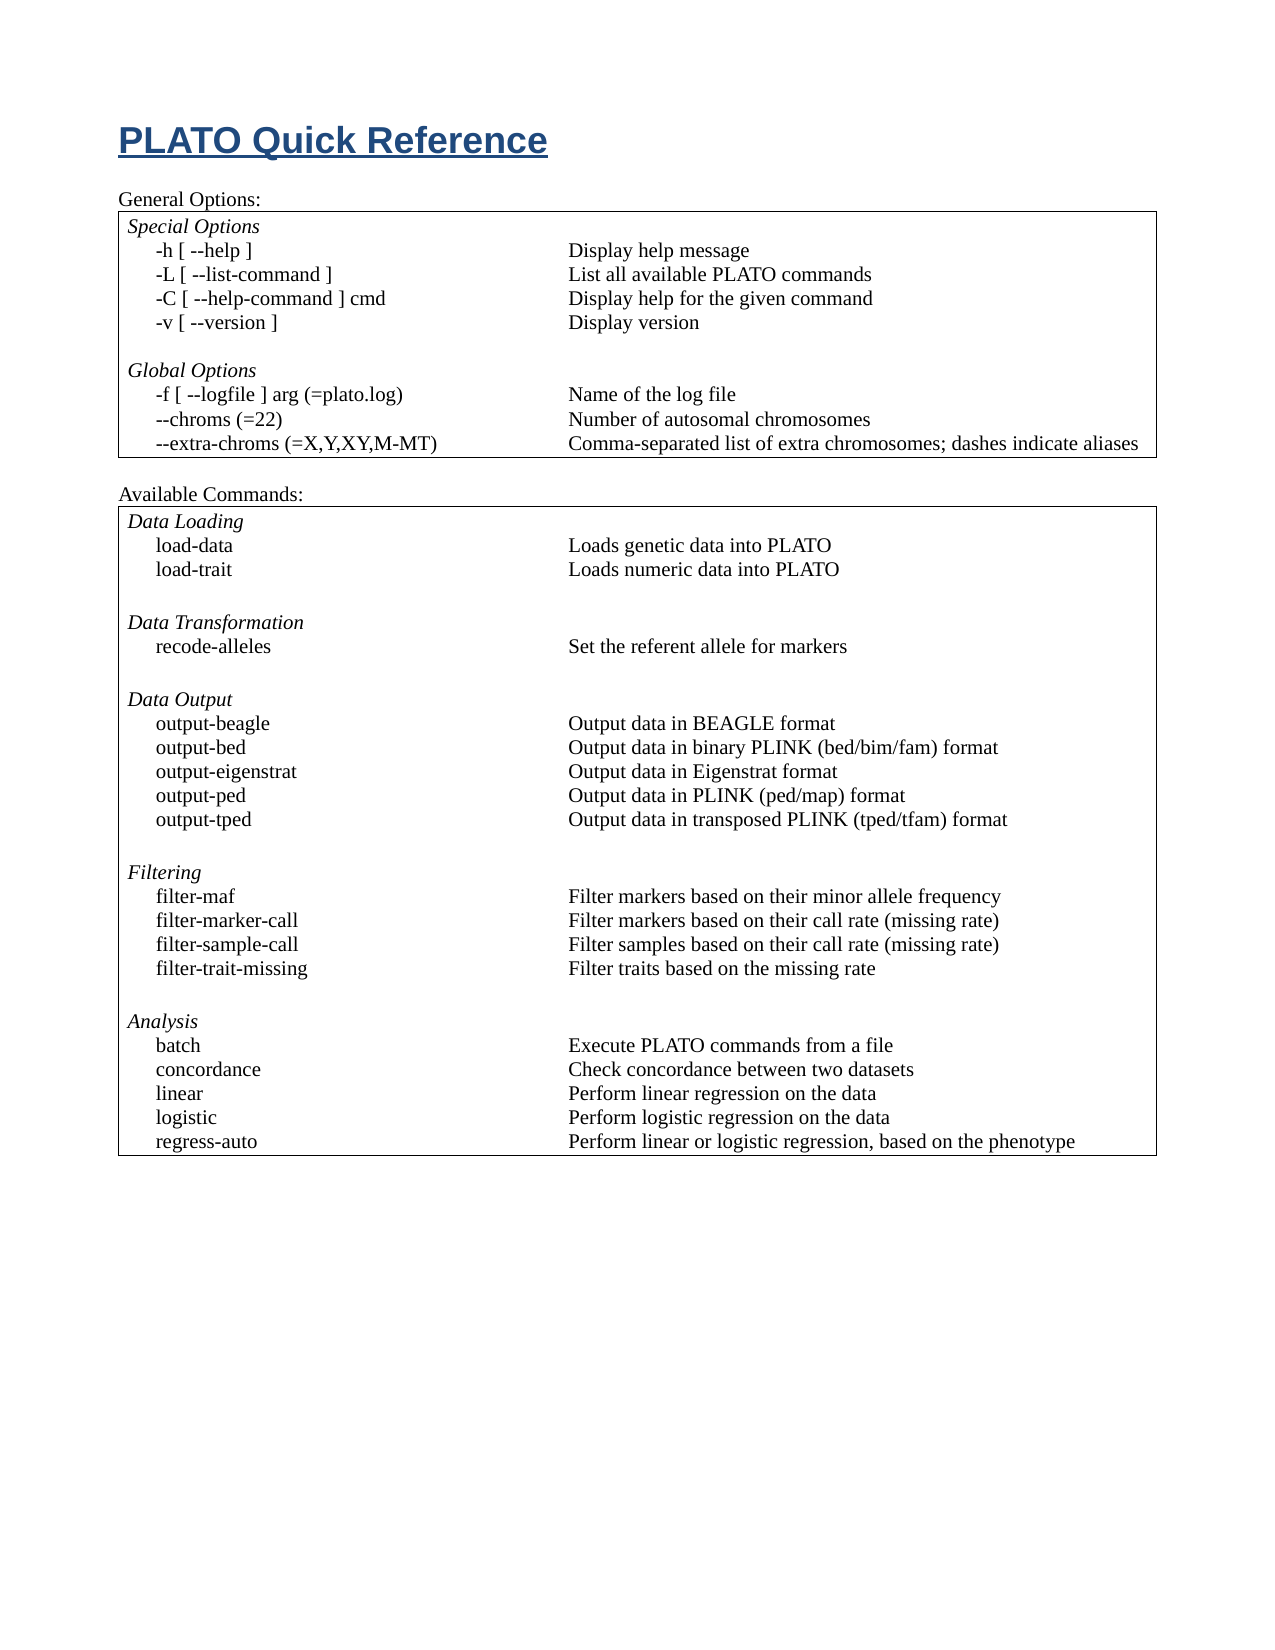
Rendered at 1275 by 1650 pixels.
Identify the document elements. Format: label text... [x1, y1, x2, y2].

text recode-alleles Set the referent allele for markers [119, 631, 1156, 658]
text Global Options [119, 355, 1156, 379]
text output-beagle Output data in BEAGLE format [119, 708, 1156, 732]
text -f [ --logfile ] arg (=plato.log) Name of the log file [119, 379, 1156, 403]
text filter-marker-call Filter markers based on their call rate (missing rate) [119, 905, 1156, 929]
text Analysis [119, 1006, 1156, 1030]
text output-ped Output data in PLINK (ped/map) format [119, 780, 1156, 804]
subtitle PLATO Quick Reference [118, 118, 1157, 161]
text linear Perform linear regression on the data [119, 1078, 1156, 1102]
text -h [ --help ] Display help message [119, 235, 1156, 259]
text -v [ --version ] Display version [119, 307, 1156, 334]
text filter-maf Filter markers based on their minor allele frequency [119, 881, 1156, 905]
text filter-sample-call Filter samples based on their call rate (missing rate) [119, 929, 1156, 953]
text Data Transformation [119, 607, 1156, 631]
text load-data Loads genetic data into PLATO [119, 530, 1156, 554]
text output-bed Output data in binary PLINK (bed/bim/fam) format [119, 732, 1156, 756]
text batch Execute PLATO commands from a file [119, 1030, 1156, 1054]
text Filtering [119, 857, 1156, 881]
text Available Commands: [118, 482, 1157, 506]
text General Options: [118, 187, 1157, 211]
text output-tped Output data in transposed PLINK (tped/tfam) format [119, 804, 1156, 831]
text regress-auto Perform linear or logistic regression, based on the phenotype [119, 1126, 1156, 1155]
text --chroms (=22) Number of autosomal chromosomes [119, 403, 1156, 427]
text logistic Perform logistic regression on the data [119, 1102, 1156, 1126]
text filter-trait-missing Filter traits based on the missing rate [119, 953, 1156, 980]
text --extra-chroms (=X,Y,XY,M-MT) Comma-separated list of extra chromosomes; dashes indicate aliases [119, 427, 1156, 457]
text Data Output [119, 684, 1156, 708]
text load-trait Loads numeric data into PLATO [119, 554, 1156, 581]
text concordance Check concordance between two datasets [119, 1054, 1156, 1078]
text -C [ --help-command ] cmd Display help for the given command [119, 283, 1156, 307]
text output-eigenstrat Output data in Eigenstrat format [119, 756, 1156, 780]
text -L [ --list-command ] List all available PLATO commands [119, 259, 1156, 283]
text Data Loading [119, 507, 1156, 530]
text Special Options [119, 212, 1156, 235]
